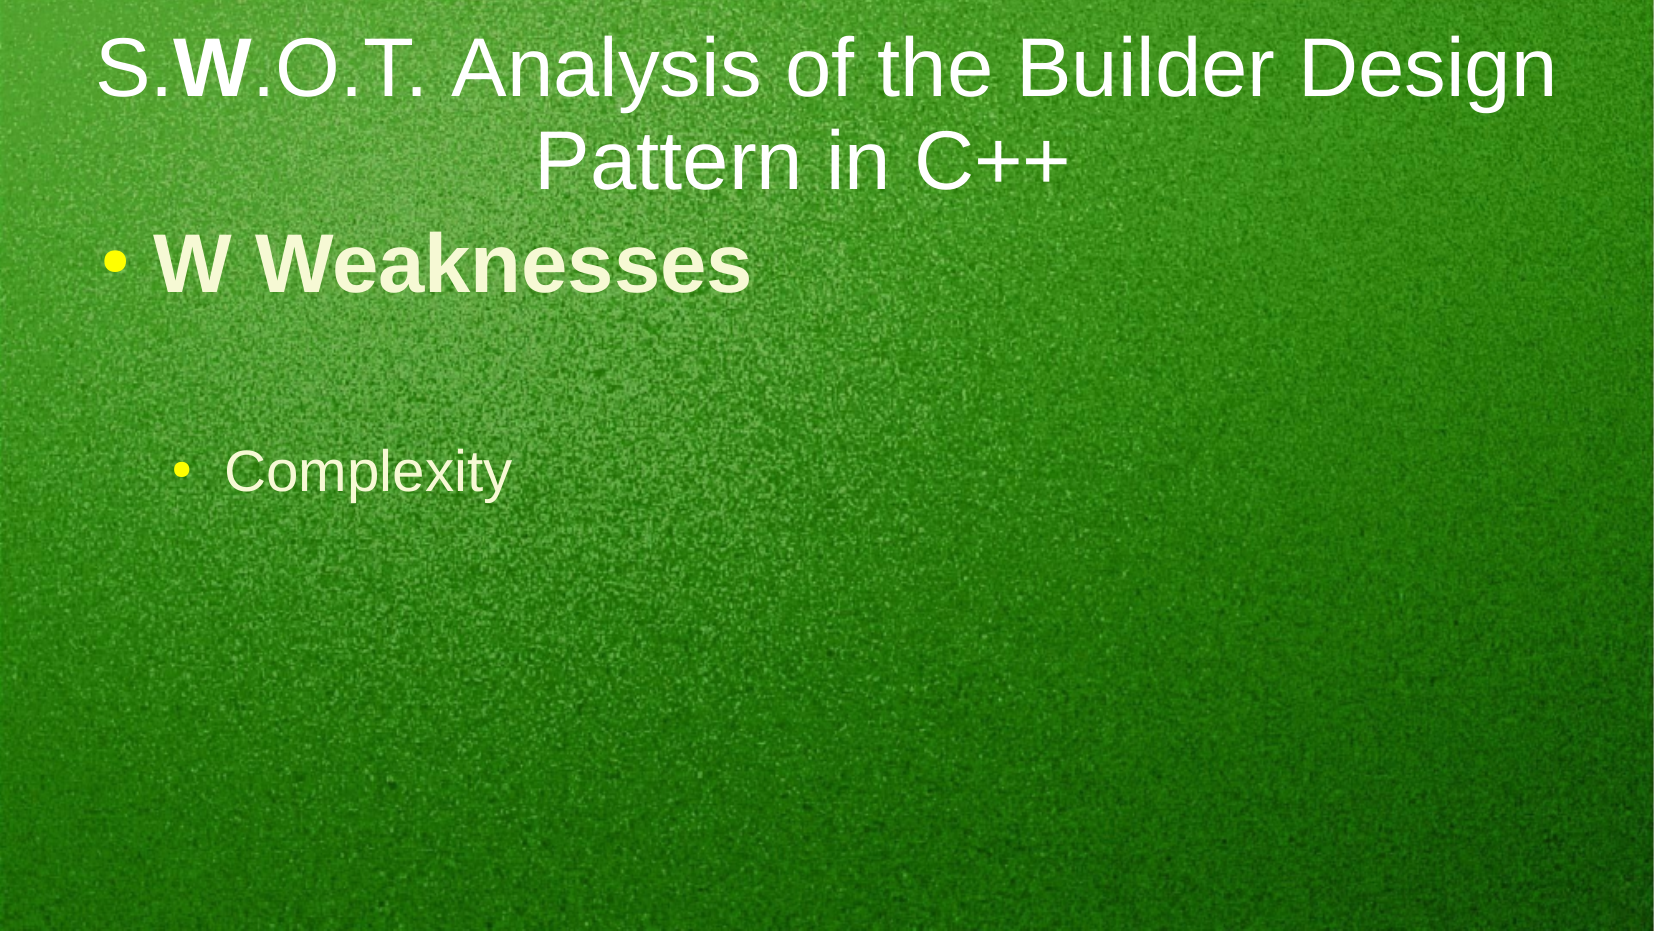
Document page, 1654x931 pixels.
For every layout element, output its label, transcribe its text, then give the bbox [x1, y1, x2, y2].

list W Weaknesses Complexity [82, 217, 1571, 758]
title S.W.O.T. Analysis of the Builder Design Pattern in C++ [82, 21, 1571, 208]
picture [0, 0, 1654, 931]
